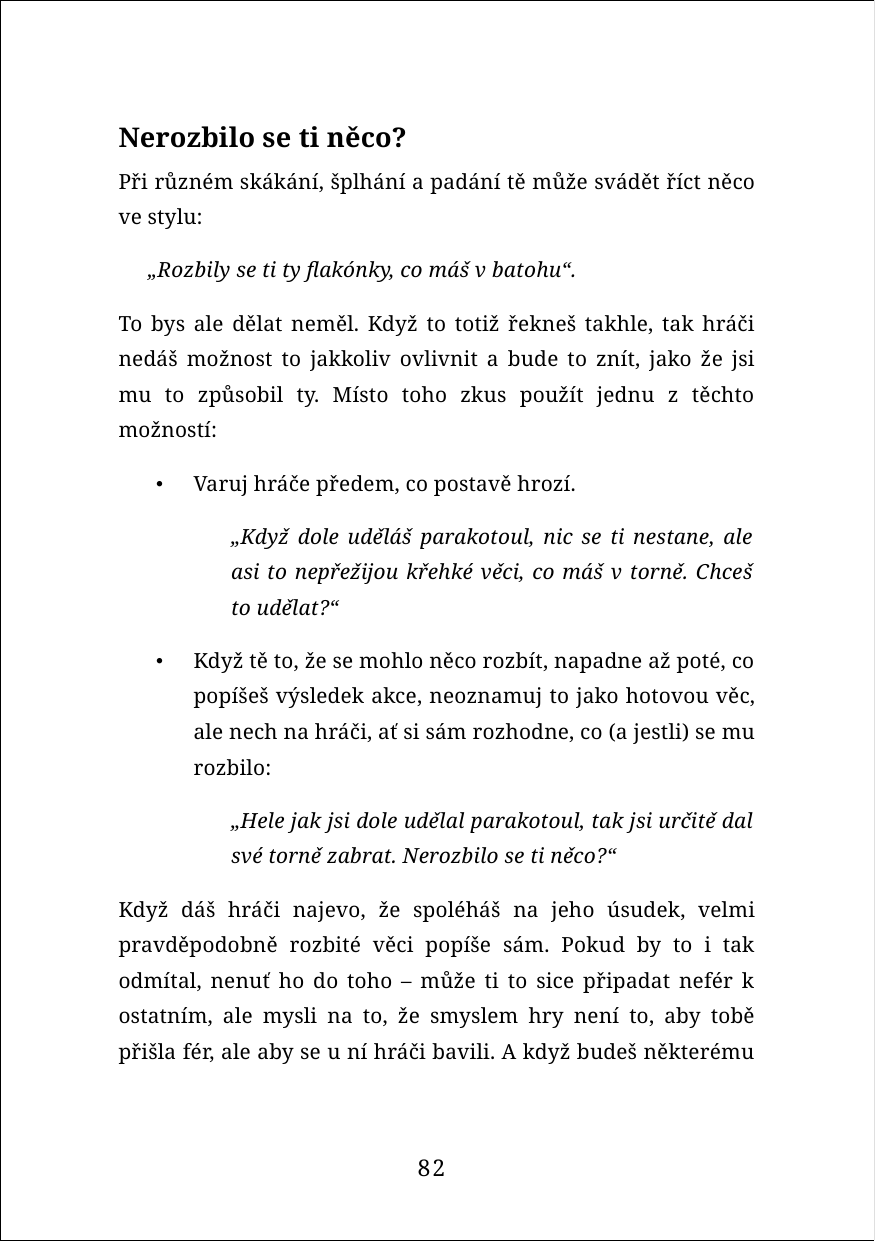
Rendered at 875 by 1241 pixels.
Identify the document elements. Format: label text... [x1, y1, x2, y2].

list Když tě to, že se mohlo něco rozbít, napadne až poté, co popíšeš výsledek akce, neoznamuj to jako hotovou věc, ale nech na hráči, ať si sám rozhodne, co (a jestli) se mu rozbilo: [156, 646, 756, 781]
list „Když dole uděláš parakotoul, nic se ti nestane, ale asi to nepřežijou křehké věci, co máš v torně. Chceš to udělat?“ [193, 522, 756, 621]
list Varuj hráče předem, co postavě hrozí. [156, 469, 756, 497]
text To bys ale dělat neměl. Když to totiž řekneš takhle, tak hráči nedáš možnost to jakkoliv ovlivnit a bude to znít, jako že jsi mu to způsobil ty. Místo toho zkus použít jednu z těchto možností: [118, 309, 756, 444]
text „Rozbily se ti ty flakónky, co máš v batohu“. [118, 256, 756, 284]
text Když dáš hráči najevo, že spoléháš na jeho úsudek, velmi pravděpodobně rozbité věci popíše sám. Pokud by to i tak odmítal, nenuť ho do toho – může ti to sice připadat nefér k ostatním, ale mysli na to, že smyslem hry není to, aby tobě přišla fér, ale aby se u ní hráči bavili. A když budeš některému [118, 895, 756, 1065]
list „Hele jak jsi dole udělal parakotoul, tak jsi určitě dal své torně zabrat. Nerozbilo se ti něco?“ [193, 806, 756, 870]
text Při různém skákání, šplhání a padání tě může svádět říct něco ve stylu: [118, 167, 756, 231]
subtitle Nerozbilo se ti něco? [118, 118, 756, 155]
